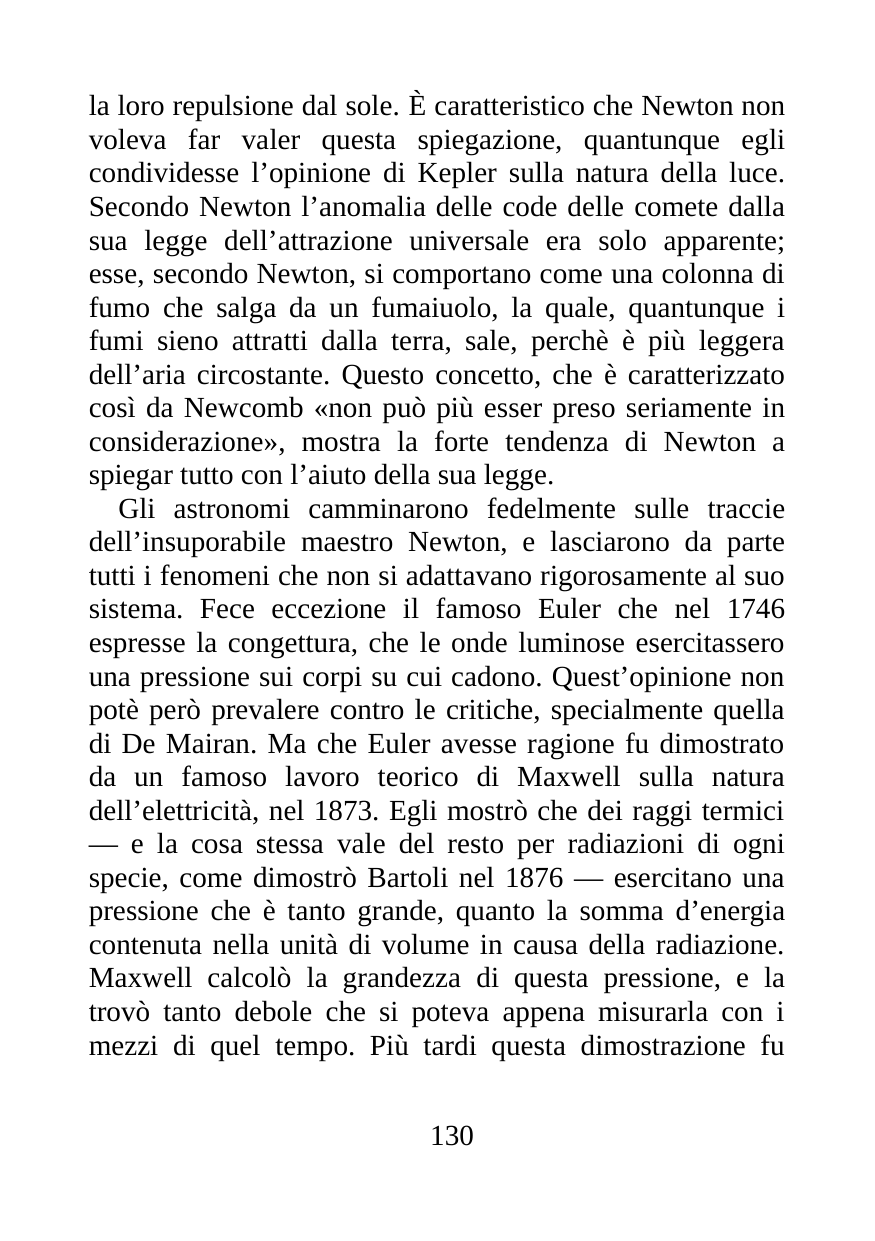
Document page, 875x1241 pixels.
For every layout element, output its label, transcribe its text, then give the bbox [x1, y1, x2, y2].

text la loro repulsione dal sole. È caratteristico che Newton non voleva far valer questa spiegazione, quantunque egli condividesse l’opinione di Kepler sulla natura della luce. Secondo Newton l’anomalia delle code delle comete dalla sua legge dell’attrazione universale era solo apparente; esse, secondo Newton, si comportano come una colonna di fumo che salga da un fumaiuolo, la quale, quantunque i fumi sieno attratti dalla terra, sale, perchè è più leggera dell’aria circostante. Questo concetto, che è caratterizzato così da Newcomb «non può più esser preso seriamente in considerazione», mostra la forte tendenza di Newton a spiegar tutto con l’aiuto della sua legge. [88, 88, 786, 491]
text Gli astronomi camminarono fedelmente sulle traccie dell’insuporabile maestro Newton, e lasciarono da parte tutti i fenomeni che non si adattavano rigorosamente al suo sistema. Fece eccezione il famoso Euler che nel 1746 espresse la congettura, che le onde luminose esercitassero una pressione sui corpi su cui cadono. Quest’opinione non potè però prevalere contro le critiche, specialmente quella di De Mairan. Ma che Euler avesse ragione fu dimostrato da un famoso lavoro teorico di Maxwell sulla natura dell’elettricità, nel 1873. Egli mostrò che dei raggi termici — e la cosa stessa vale del resto per radiazioni di ogni specie, come dimostrò Bartoli nel 1876 — esercitano una pressione che è tanto grande, quanto la somma d’energia contenuta nella unità di volume in causa della radiazione. Maxwell calcolò la grandezza di questa pressione, e la trovò tanto debole che si poteva appena misurarla con i mezzi di quel tempo. Più tardi questa dimostrazione fu [88, 491, 786, 1061]
